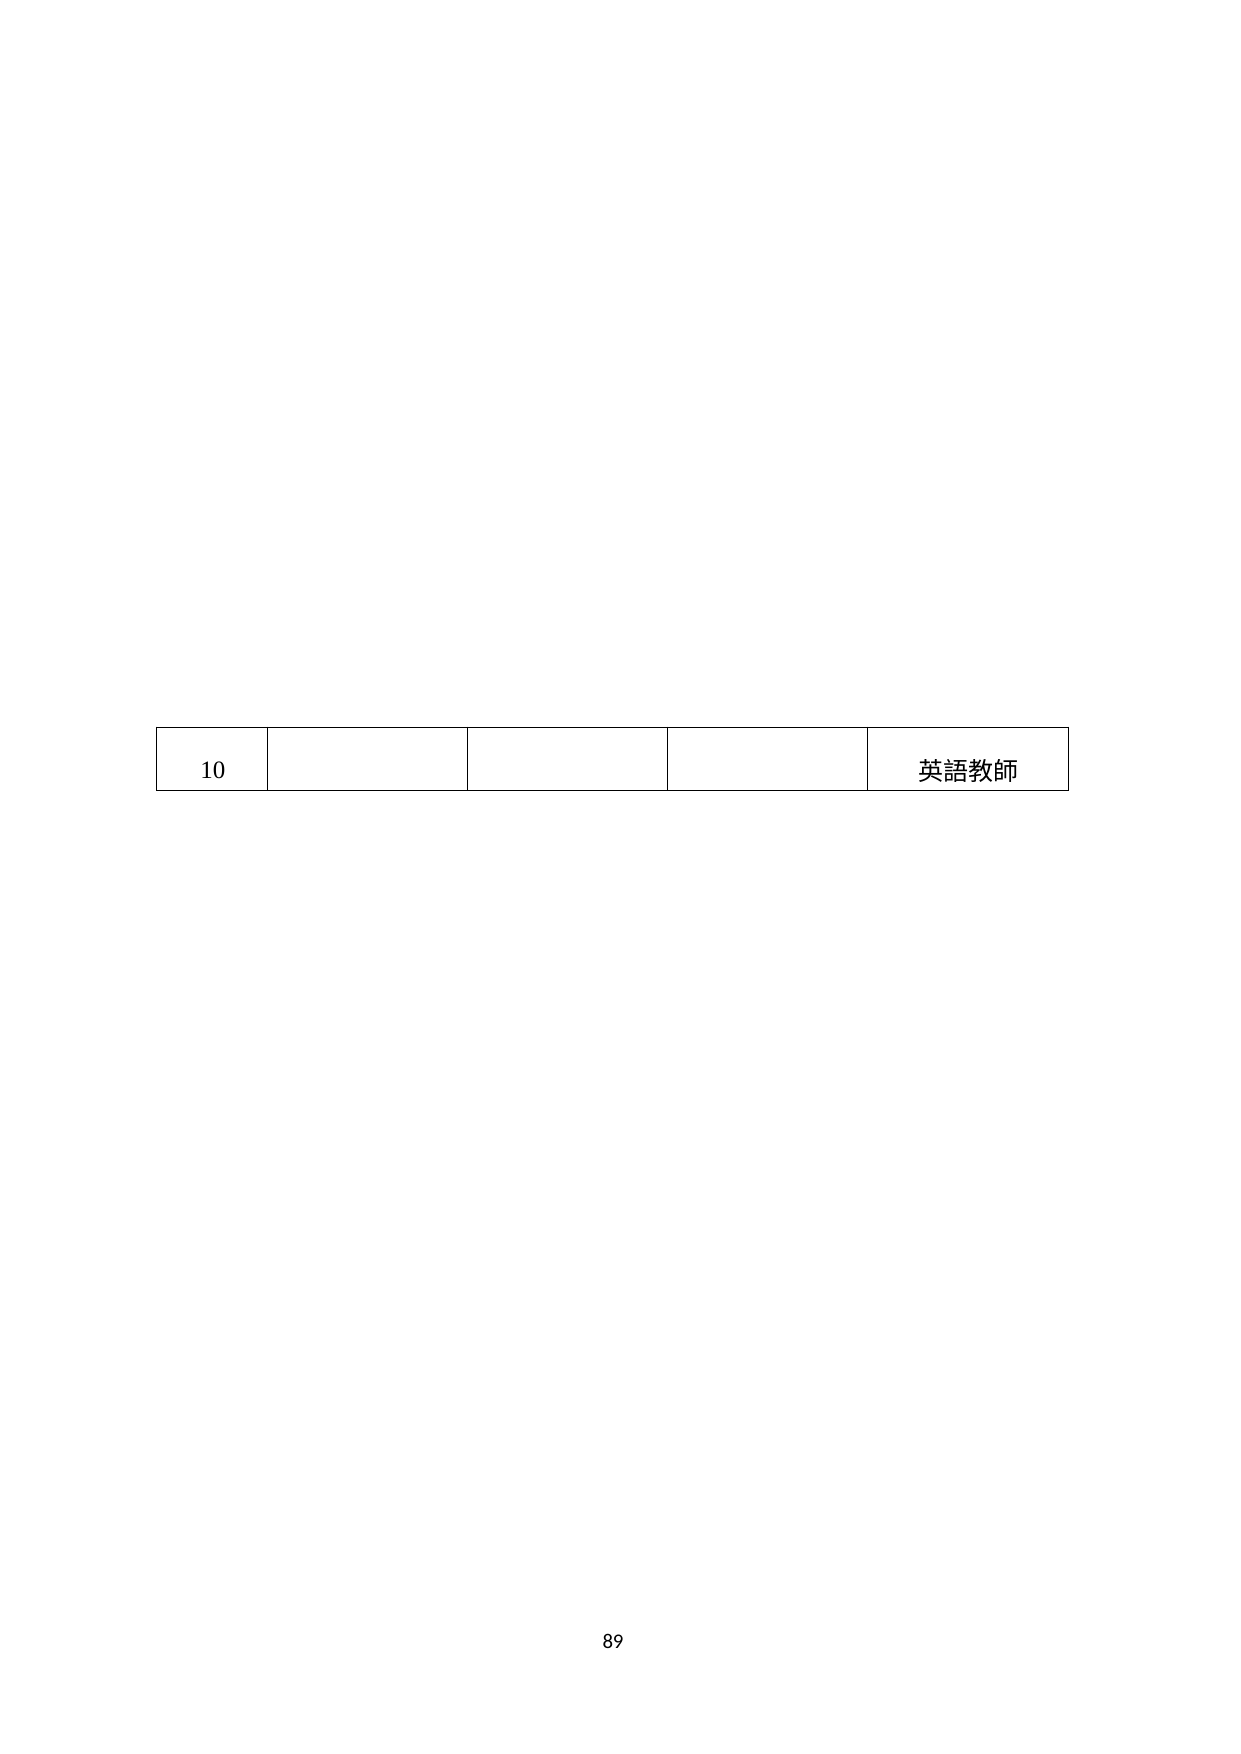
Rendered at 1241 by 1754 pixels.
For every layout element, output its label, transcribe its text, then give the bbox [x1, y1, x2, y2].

table_cell [468, 728, 667, 790]
table_cell 10 [157, 728, 267, 790]
table_cell 英語教師 [868, 728, 1068, 790]
table_cell [268, 728, 467, 790]
table_cell [668, 728, 867, 790]
